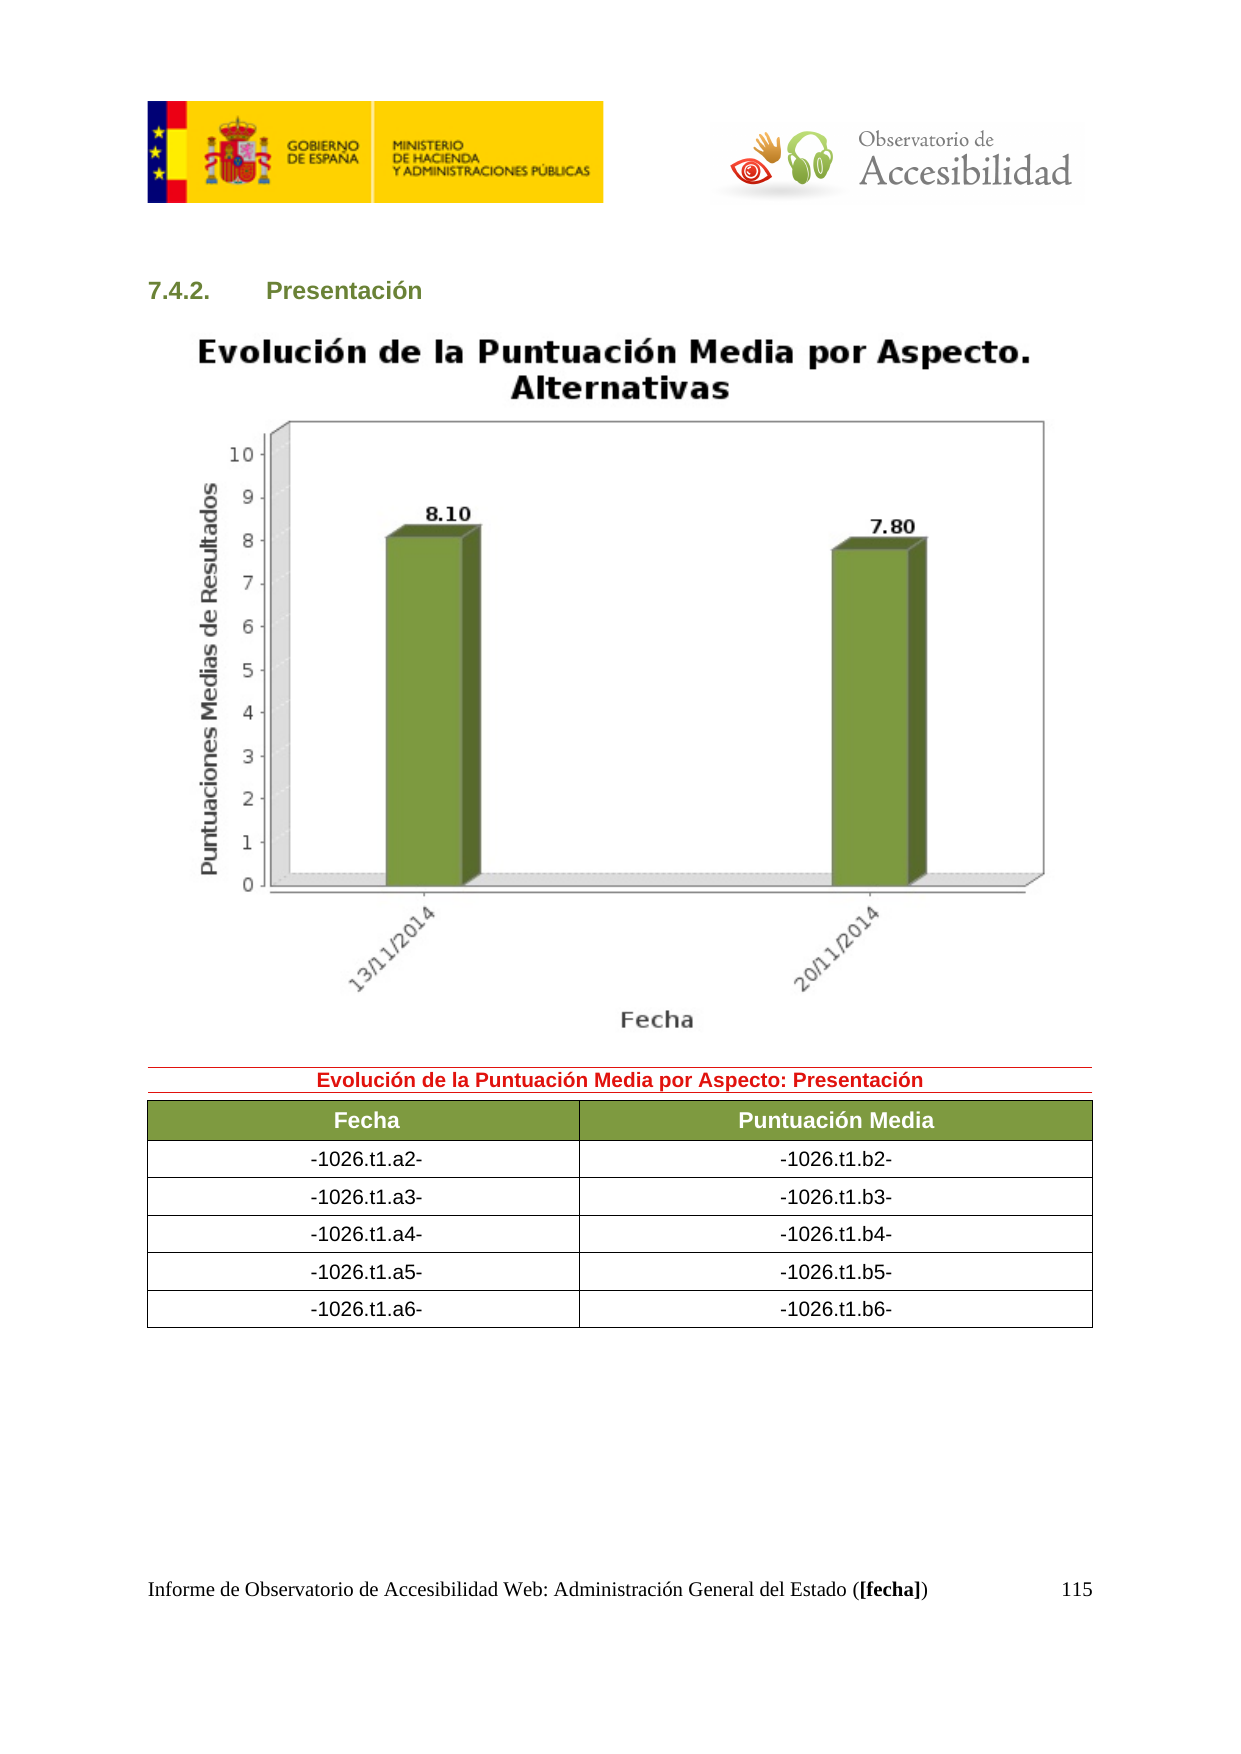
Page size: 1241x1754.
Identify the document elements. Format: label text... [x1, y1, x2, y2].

table_cell -1026.t1.b2- [580, 1141, 1092, 1177]
table_cell -1026.t1.a5- [148, 1253, 579, 1290]
table_cell -1026.t1.a4- [148, 1216, 579, 1252]
table_cell -1026.t1.a6- [148, 1291, 579, 1327]
text Evolución de la Puntuación Media por Aspecto: Presentación [148, 1068, 1092, 1092]
list Presentación [148, 276, 1092, 304]
table_cell -1026.t1.a2- [148, 1141, 579, 1177]
table_cell -1026.t1.b5- [580, 1253, 1092, 1290]
table_cell -1026.t1.b3- [580, 1178, 1092, 1215]
table_cell -1026.t1.b4- [580, 1216, 1092, 1252]
picture [710, 122, 1086, 205]
table_cell -1026.t1.b6- [580, 1291, 1092, 1327]
picture [147, 101, 604, 203]
table_cell -1026.t1.a3- [148, 1178, 579, 1215]
picture [178, 332, 1062, 1042]
table_header Puntuación Media [580, 1101, 1092, 1140]
table_header Fecha [148, 1101, 579, 1140]
